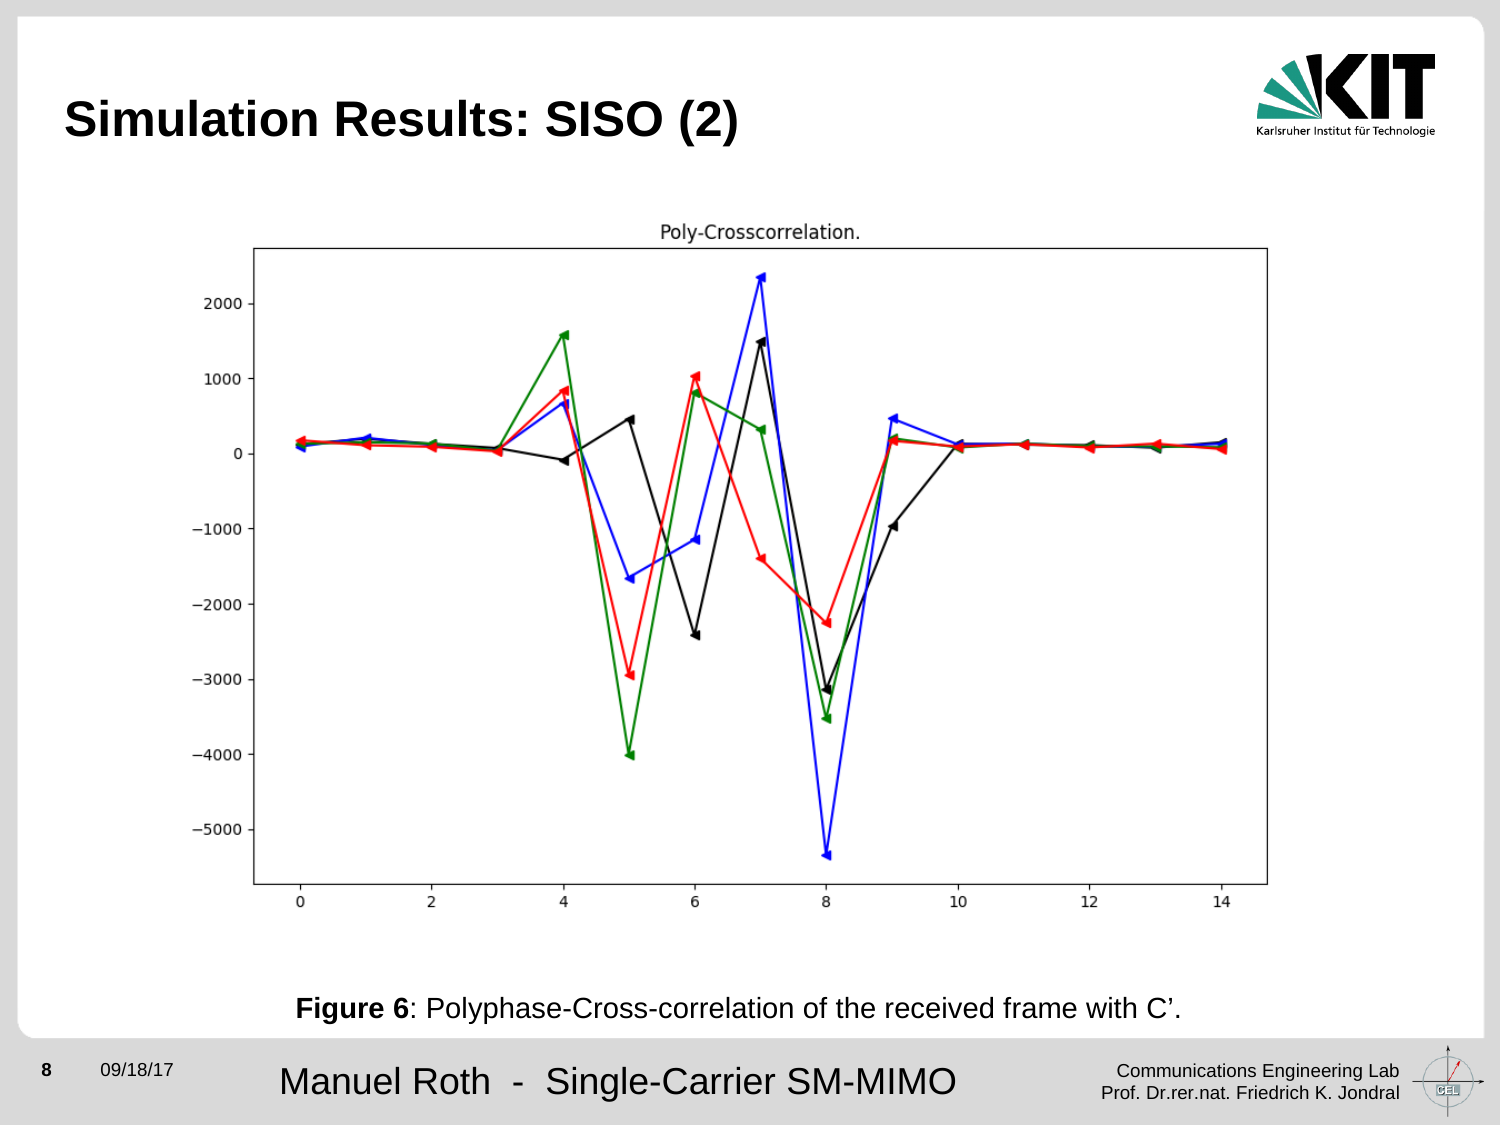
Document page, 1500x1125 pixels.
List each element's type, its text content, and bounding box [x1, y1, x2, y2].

picture [0, 0, 1500, 1125]
text_box Figure 6: Polyphase-Cross-correlation of the received frame with C’. [237, 981, 1243, 1067]
title Simulation Results: SISO (2) [64, 54, 1198, 147]
